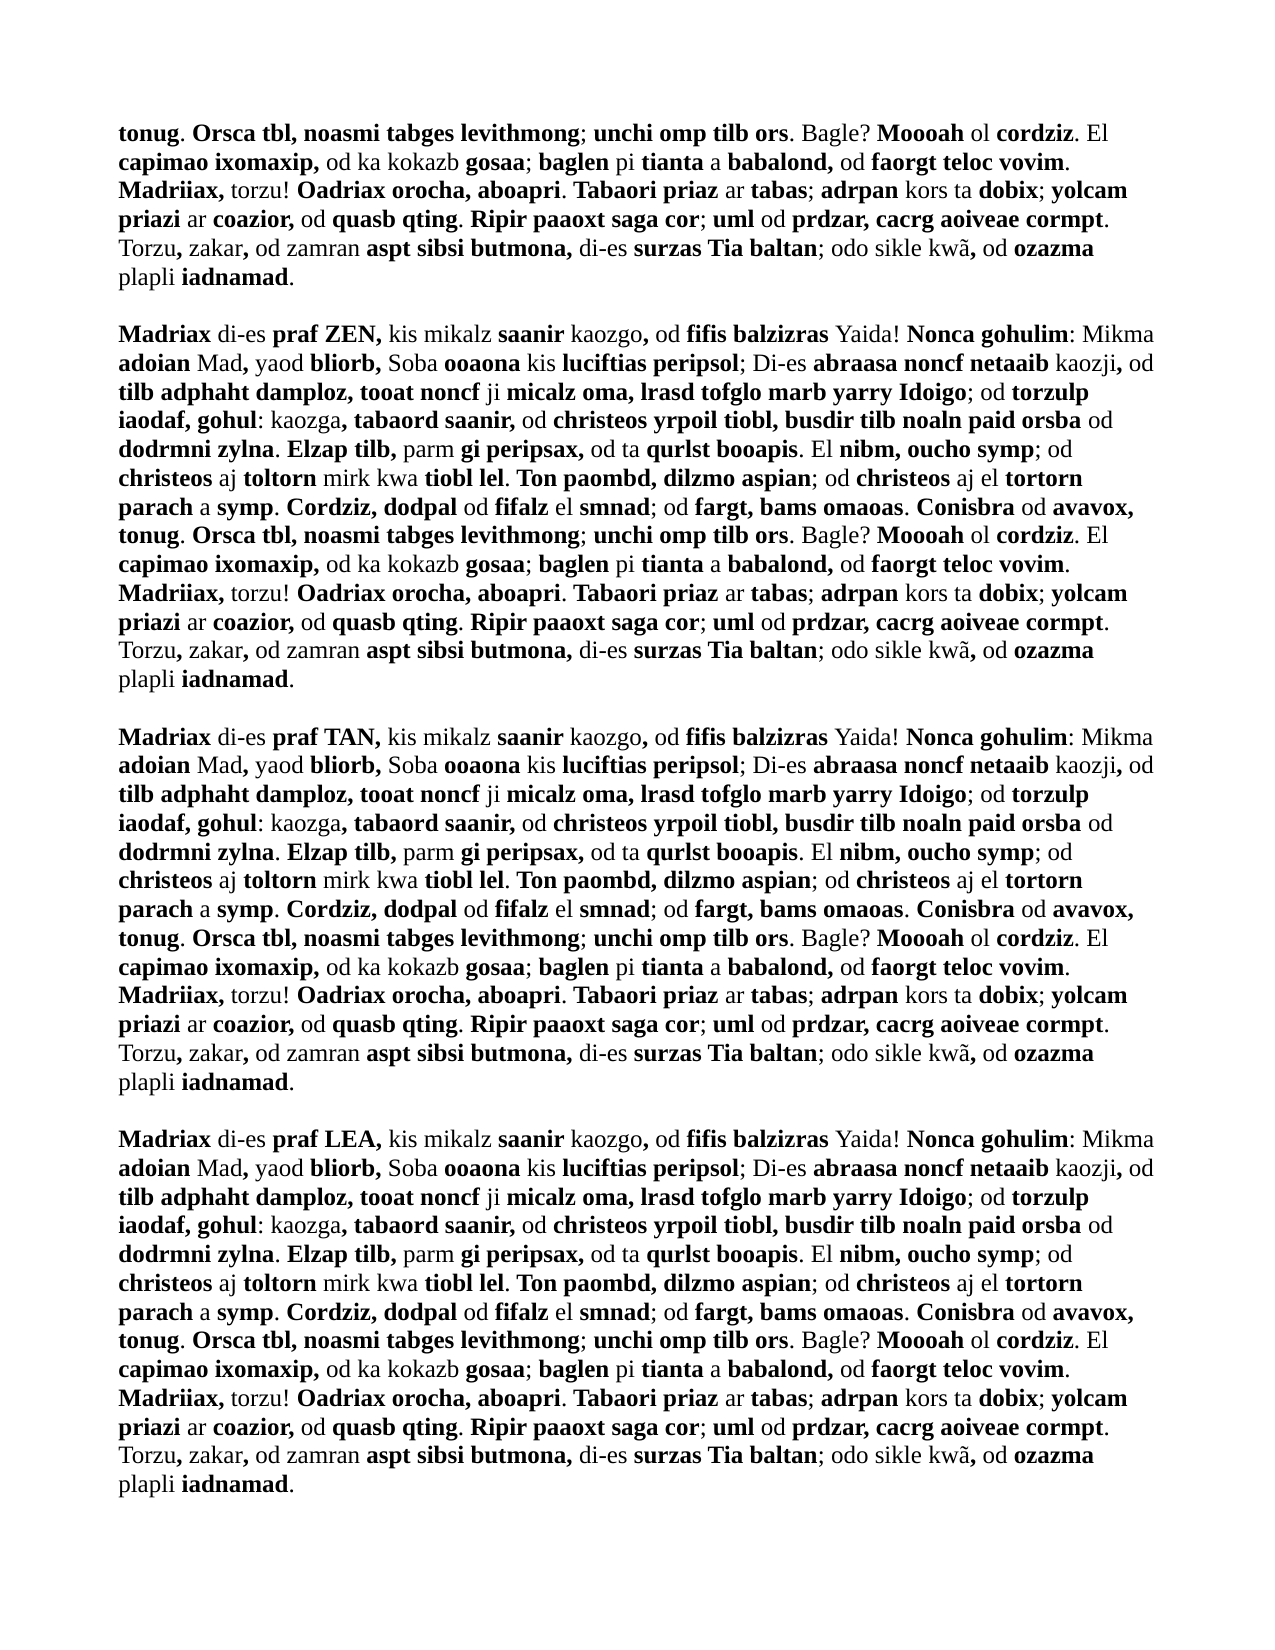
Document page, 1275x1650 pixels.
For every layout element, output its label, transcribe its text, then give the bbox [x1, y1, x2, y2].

text Madriax di-es praf TAN, kis mikalz saanir kaozgo, od fifis balzizras Yaida! Nonca gohulim: Mikma adoian Mad, yaod bliorb, Soba ooaona kis luciftias peripsol; Di-es abraasa noncf netaaib kaozji, od tilb adphaht damploz, tooat noncf ji micalz oma, lrasd tofglo marb yarry Idoigo; od torzulp iaodaf, gohul: kaozga, tabaord saanir, od christeos yrpoil tiobl, busdir tilb noaln paid orsba od dodrmni zylna. Elzap tilb, parm gi peripsax, od ta qurlst booapis. El nibm, oucho symp; od christeos aj toltorn mirk kwa tiobl lel. Ton paombd, dilzmo aspian; od christeos aj el tortorn parach a symp. Cordziz, dodpal od fifalz el smnad; od fargt, bams omaoas. Conisbra od avavox, tonug. Orsca tbl, noasmi tabges levithmong; unchi omp tilb ors. Bagle? Moooah ol cordziz. El capimao ixomaxip, od ka kokazb gosaa; baglen pi tianta a babalond, od faorgt teloc vovim. Madriiax, torzu! Oadriax orocha, aboapri. Tabaori priaz ar tabas; adrpan kors ta dobix; yolcam priazi ar coazior, od quasb qting. Ripir paaoxt saga cor; uml od prdzar, cacrg aoiveae cormpt. Torzu, zakar, od zamran aspt sibsi butmona, di-es surzas Tia baltan; odo sikle kwã, od ozazma plapli iadnamad. [118, 722, 1157, 1096]
text Madriax di-es praf LEA, kis mikalz saanir kaozgo, od fifis balzizras Yaida! Nonca gohulim: Mikma adoian Mad, yaod bliorb, Soba ooaona kis luciftias peripsol; Di-es abraasa noncf netaaib kaozji, od tilb adphaht damploz, tooat noncf ji micalz oma, lrasd tofglo marb yarry Idoigo; od torzulp iaodaf, gohul: kaozga, tabaord saanir, od christeos yrpoil tiobl, busdir tilb noaln paid orsba od dodrmni zylna. Elzap tilb, parm gi peripsax, od ta qurlst booapis. El nibm, oucho symp; od christeos aj toltorn mirk kwa tiobl lel. Ton paombd, dilzmo aspian; od christeos aj el tortorn parach a symp. Cordziz, dodpal od fifalz el smnad; od fargt, bams omaoas. Conisbra od avavox, tonug. Orsca tbl, noasmi tabges levithmong; unchi omp tilb ors. Bagle? Moooah ol cordziz. El capimao ixomaxip, od ka kokazb gosaa; baglen pi tianta a babalond, od faorgt teloc vovim. Madriiax, torzu! Oadriax orocha, aboapri. Tabaori priaz ar tabas; adrpan kors ta dobix; yolcam priazi ar coazior, od quasb qting. Ripir paaoxt saga cor; uml od prdzar, cacrg aoiveae cormpt. Torzu, zakar, od zamran aspt sibsi butmona, di-es surzas Tia baltan; odo sikle kwã, od ozazma plapli iadnamad. [118, 1124, 1157, 1498]
text Madriax di-es praf ZEN, kis mikalz saanir kaozgo, od fifis balzizras Yaida! Nonca gohulim: Mikma adoian Mad, yaod bliorb, Soba ooaona kis luciftias peripsol; Di-es abraasa noncf netaaib kaozji, od tilb adphaht damploz, tooat noncf ji micalz oma, lrasd tofglo marb yarry Idoigo; od torzulp iaodaf, gohul: kaozga, tabaord saanir, od christeos yrpoil tiobl, busdir tilb noaln paid orsba od dodrmni zylna. Elzap tilb, parm gi peripsax, od ta qurlst booapis. El nibm, oucho symp; od christeos aj toltorn mirk kwa tiobl lel. Ton paombd, dilzmo aspian; od christeos aj el tortorn parach a symp. Cordziz, dodpal od fifalz el smnad; od fargt, bams omaoas. Conisbra od avavox, tonug. Orsca tbl, noasmi tabges levithmong; unchi omp tilb ors. Bagle? Moooah ol cordziz. El capimao ixomaxip, od ka kokazb gosaa; baglen pi tianta a babalond, od faorgt teloc vovim. Madriiax, torzu! Oadriax orocha, aboapri. Tabaori priaz ar tabas; adrpan kors ta dobix; yolcam priazi ar coazior, od quasb qting. Ripir paaoxt saga cor; uml od prdzar, cacrg aoiveae cormpt. Torzu, zakar, od zamran aspt sibsi butmona, di-es surzas Tia baltan; odo sikle kwã, od ozazma plapli iadnamad. [118, 319, 1157, 693]
text tonug. Orsca tbl, noasmi tabges levithmong; unchi omp tilb ors. Bagle? Moooah ol cordziz. El capimao ixomaxip, od ka kokazb gosaa; baglen pi tianta a babalond, od faorgt teloc vovim. Madriiax, torzu! Oadriax orocha, aboapri. Tabaori priaz ar tabas; adrpan kors ta dobix; yolcam priazi ar coazior, od quasb qting. Ripir paaoxt saga cor; uml od prdzar, cacrg aoiveae cormpt. Torzu, zakar, od zamran aspt sibsi butmona, di-es surzas Tia baltan; odo sikle kwã, od ozazma plapli iadnamad. [118, 118, 1157, 291]
